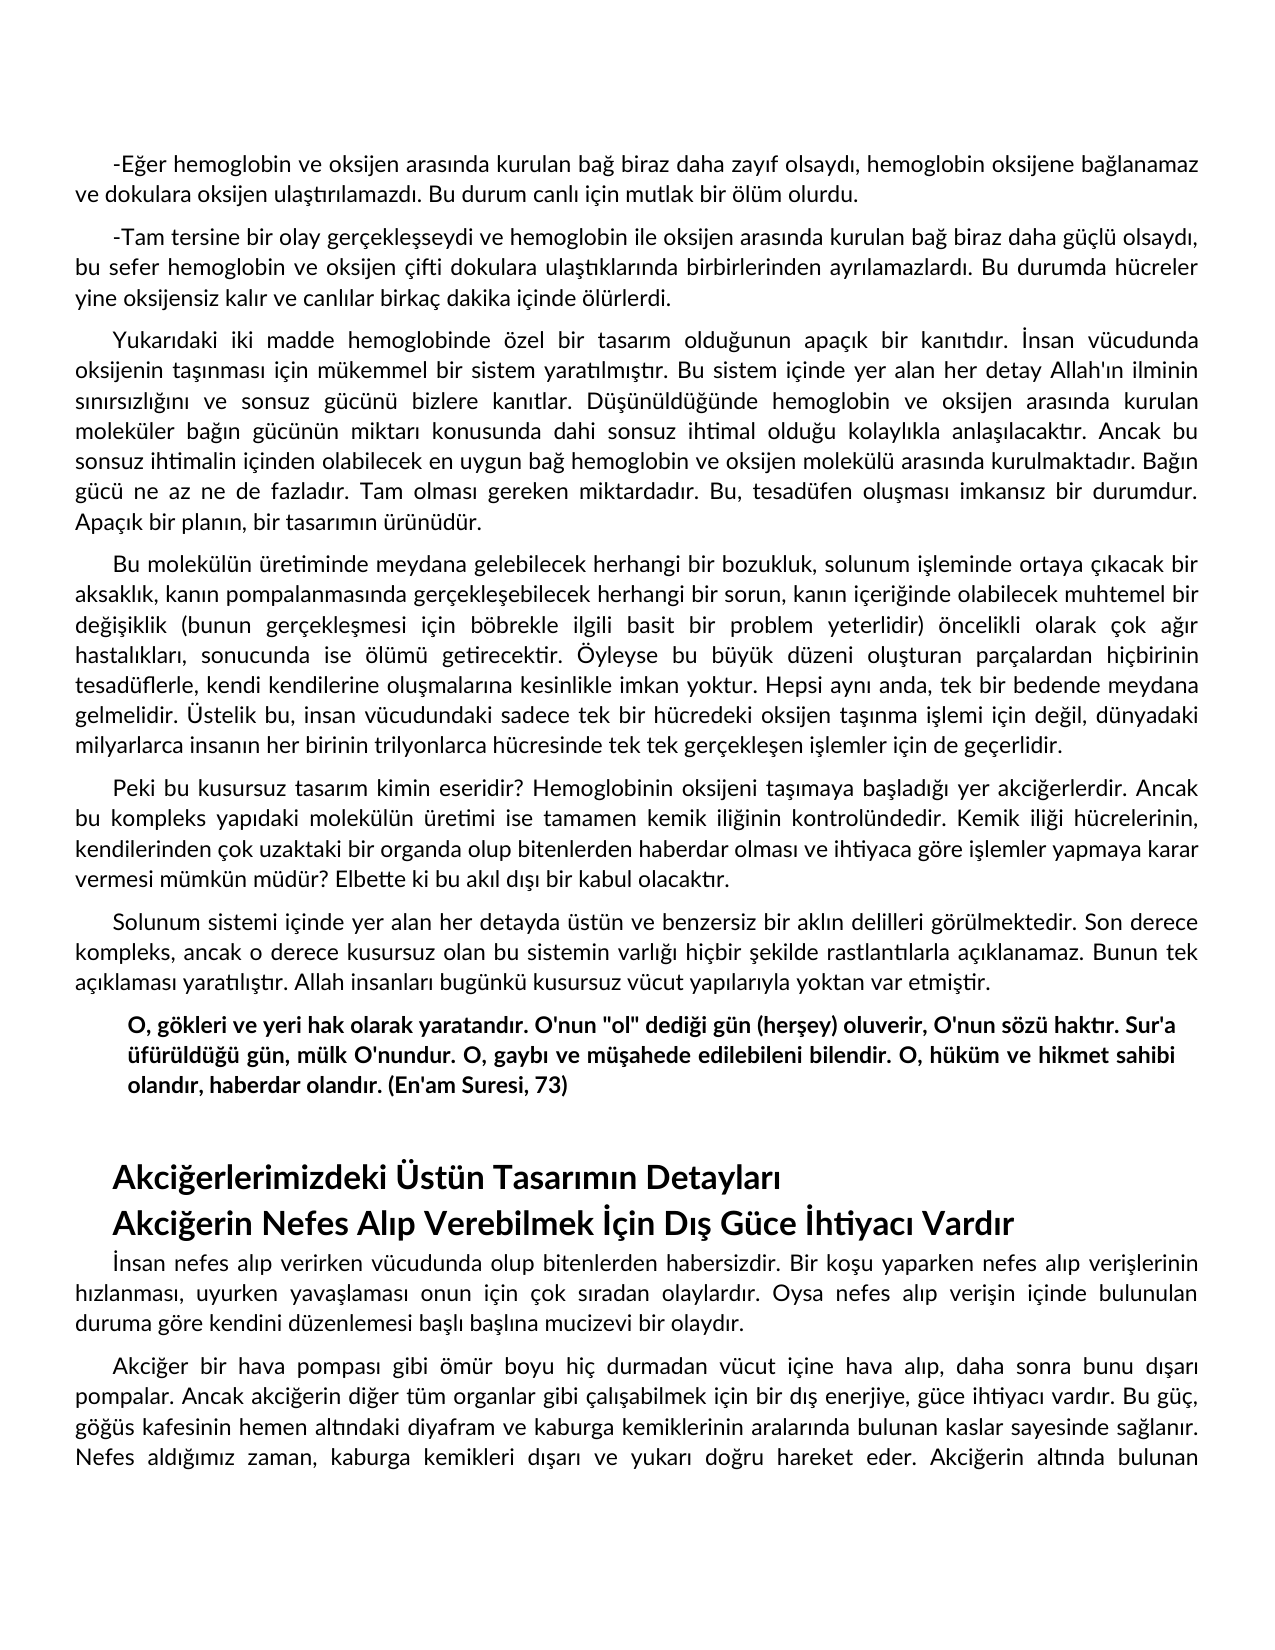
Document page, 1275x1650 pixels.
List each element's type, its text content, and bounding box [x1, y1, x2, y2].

text Akciğer bir hava pompası gibi ömür boyu hiç durmadan vücut içine hava alıp, daha sonra bunu dışarı pompalar. Ancak akciğerin diğer tüm organlar gibi çalışabilmek için bir dış enerjiye, güce ihtiyacı vardır. Bu güç, göğüs kafesinin hemen altındaki diyafram ve kaburga kemiklerinin aralarında bulunan kaslar sayesinde sağlanır. Nefes aldığımız zaman, kaburga kemikleri dışarı ve yukarı doğru hareket eder. Akciğerin altında bulunan [75, 1352, 1200, 1470]
subtitle Akciğerin Nefes Alıp Verebilmek İçin Dış Güce İhtiyacı Vardır [112, 1202, 1200, 1242]
text -Eğer hemoglobin ve oksijen arasında kurulan bağ biraz daha zayıf olsaydı, hemoglobin oksijene bağlanamaz ve dokulara oksijen ulaştırılamazdı. Bu durum canlı için mutlak bir ölüm olurdu. [75, 150, 1200, 208]
text Bu molekülün üretiminde meydana gelebilecek herhangi bir bozukluk, solunum işleminde ortaya çıkacak bir aksaklık, kanın pompalanmasında gerçekleşebilecek herhangi bir sorun, kanın içeriğinde olabilecek muhtemel bir değişiklik (bunun gerçekleşmesi için böbrekle ilgili basit bir problem yeterlidir) öncelikli olarak çok ağır hastalıkları, sonucunda ise ölümü getirecektir. Öyleyse bu büyük düzeni oluşturan parçalardan hiçbirinin tesadüflerle, kendi kendilerine oluşmalarına kesinlikle imkan yoktur. Hepsi aynı anda, tek bir bedende meydana gelmelidir. Üstelik bu, insan vücudundaki sadece tek bir hücredeki oksijen taşınma işlemi için değil, dünyadaki milyarlarca insanın her birinin trilyonlarca hücresinde tek tek gerçekleşen işlemler için de geçerlidir. [75, 550, 1200, 759]
subtitle Akciğerlerimizdeki Üstün Tasarımın Detayları [112, 1156, 1200, 1196]
text Yukarıdaki iki madde hemoglobinde özel bir tasarım olduğunun apaçık bir kanıtıdır. İnsan vücudunda oksijenin taşınması için mükemmel bir sistem yaratılmıştır. Bu sistem içinde yer alan her detay Allah'ın ilminin sınırsızlığını ve sonsuz gücünü bizlere kanıtlar. Düşünüldüğünde hemoglobin ve oksijen arasında kurulan moleküler bağın gücünün miktarı konusunda dahi sonsuz ihtimal olduğu kolaylıkla anlaşılacaktır. Ancak bu sonsuz ihtimalin içinden olabilecek en uygun bağ hemoglobin ve oksijen molekülü arasında kurulmaktadır. Bağın gücü ne az ne de fazladır. Tam olması gereken miktardadır. Bu, tesadüfen oluşması imkansız bir durumdur. Apaçık bir planın, bir tasarımın ürünüdür. [75, 326, 1200, 535]
text İnsan nefes alıp verirken vücudunda olup bitenlerden habersizdir. Bir koşu yaparken nefes alıp verişlerinin hızlanması, uyurken yavaşlaması onun için çok sıradan olaylardır. Oysa nefes alıp verişin içinde bulunulan duruma göre kendini düzenlemesi başlı başlına mucizevi bir olaydır. [75, 1249, 1200, 1337]
text Peki bu kusursuz tasarım kimin eseridir? Hemoglobinin oksijeni taşımaya başladığı yer akciğerlerdir. Ancak bu kompleks yapıdaki molekülün üretimi ise tamamen kemik iliğinin kontrolündedir. Kemik iliği hücrelerinin, kendilerinden çok uzaktaki bir organda olup bitenlerden haberdar olması ve ihtiyaca göre işlemler yapmaya karar vermesi mümkün müdür? Elbette ki bu akıl dışı bir kabul olacaktır. [75, 774, 1200, 892]
text -Tam tersine bir olay gerçekleşseydi ve hemoglobin ile oksijen arasında kurulan bağ biraz daha güçlü olsaydı, bu sefer hemoglobin ve oksijen çifti dokulara ulaştıklarında birbirlerinden ayrılamazlardı. Bu durumda hücreler yine oksijensiz kalır ve canlılar birkaç dakika içinde ölürlerdi. [75, 223, 1200, 311]
text Solunum sistemi içinde yer alan her detayda üstün ve benzersiz bir aklın delilleri görülmektedir. Son derece kompleks, ancak o derece kusursuz olan bu sistemin varlığı hiçbir şekilde rastlantılarla açıklanamaz. Bunun tek açıklaması yaratılıştır. Allah insanları bugünkü kusursuz vücut yapılarıyla yoktan var etmiştir. [75, 907, 1200, 995]
text O, gökleri ve yeri hak olarak yaratandır. O'nun "ol" dediği gün (herşey) oluverir, O'nun sözü haktır. Sur'a üfürüldüğü gün, mülk O'nundur. O, gaybı ve müşahede edilebileni bilendir. O, hüküm ve hikmet sahibi olandır, haberdar olandır. (En'am Suresi, 73) [127, 1010, 1177, 1098]
